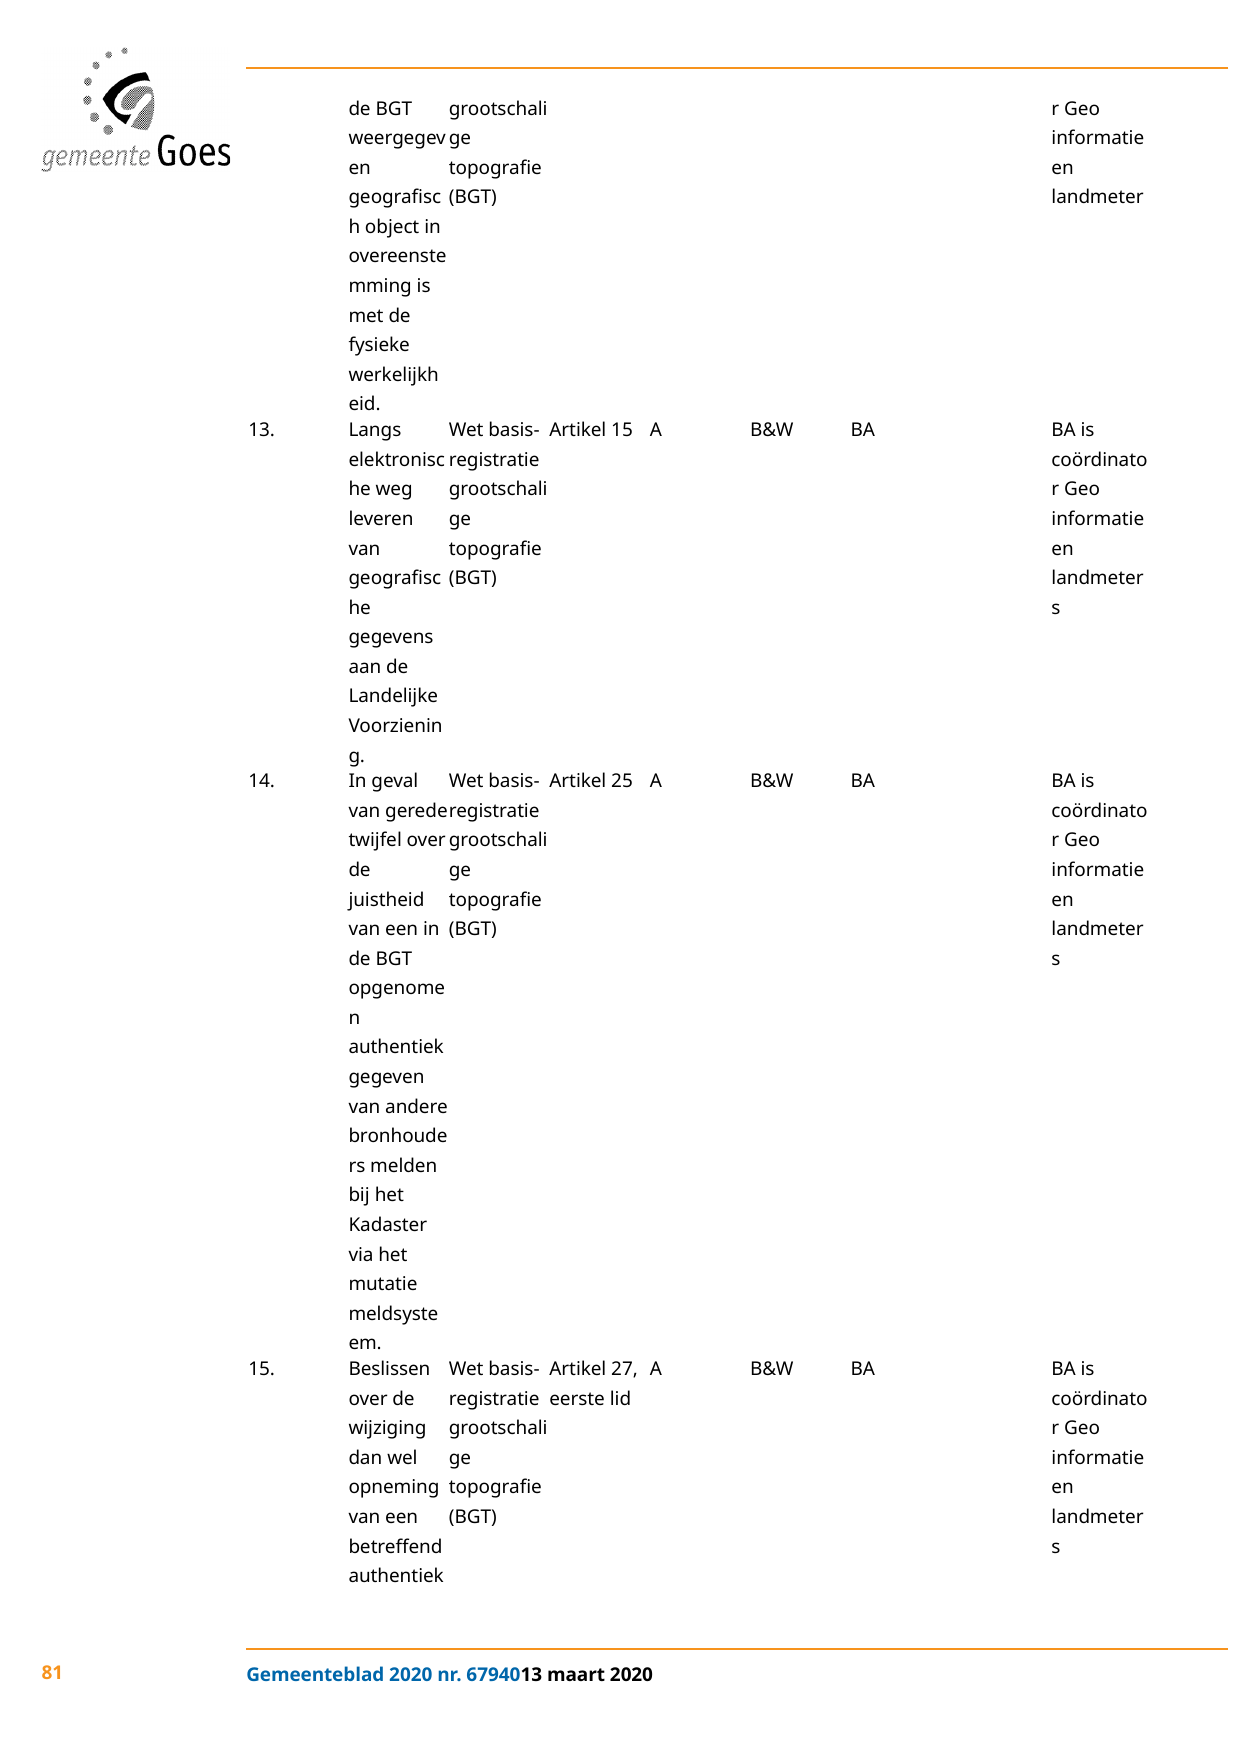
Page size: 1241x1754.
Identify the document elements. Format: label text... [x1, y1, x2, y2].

table_cell grootschalige topografie (BGT) [449, 95, 549, 416]
table_cell 15. [248, 1355, 348, 1588]
table_cell Artikel 15 [549, 416, 649, 767]
table_cell de BGT weergegeven geografisch object in overeenstemming is met de fysieke werkelijkheid. [348, 95, 449, 416]
table_cell Wet basis-registratie grootschalige topografie (BGT) [449, 1355, 549, 1588]
picture [41, 47, 231, 172]
table_cell 14. [248, 768, 348, 1355]
table_cell B&W [750, 1355, 850, 1588]
table_cell Wet basis-registratie grootschalige topografie (BGT) [449, 416, 549, 767]
table_cell BA [850, 1355, 951, 1588]
table_cell BA is coördinator Geo informatie en landmeters [1051, 416, 1152, 767]
table_cell BA [850, 768, 951, 1355]
table_cell BA is coördinator Geo informatie en landmeters [1051, 1355, 1152, 1588]
table_cell BA [850, 416, 951, 767]
table_cell [951, 768, 1051, 1355]
table_cell A [650, 1355, 750, 1588]
table_cell Artikel 27, eerste lid [549, 1355, 649, 1588]
table_cell [951, 1355, 1051, 1588]
table_cell Wet basis-registratie grootschalige topografie (BGT) [449, 768, 549, 1355]
table_cell Beslissen over de wijziging dan wel opneming van een betreffend authentiek [348, 1355, 449, 1588]
table_cell [549, 95, 649, 416]
table_cell [951, 416, 1051, 767]
table_cell B&W [750, 416, 850, 767]
table_cell A [650, 768, 750, 1355]
table_cell B&W [750, 768, 850, 1355]
table_cell r Geo informatie en landmeter [1051, 95, 1152, 416]
table_cell A [650, 416, 750, 767]
table_cell BA is coördinator Geo informatie en landmeters [1051, 768, 1152, 1355]
table_cell [850, 95, 951, 416]
table_cell [750, 95, 850, 416]
table_cell Artikel 25 [549, 768, 649, 1355]
table_cell 13. [248, 416, 348, 767]
table_cell [650, 95, 750, 416]
table_cell [248, 95, 348, 416]
table_cell [951, 95, 1051, 416]
table_cell Langs elektronische weg leveren van geografische gegevens aan de Landelijke Voorziening. [348, 416, 449, 767]
table_cell In geval van gerede twijfel over de juistheid van een in de BGT opgenomen authentiek gegeven van andere bronhouders melden bij het Kadaster via het mutatie meldsysteem. [348, 768, 449, 1355]
